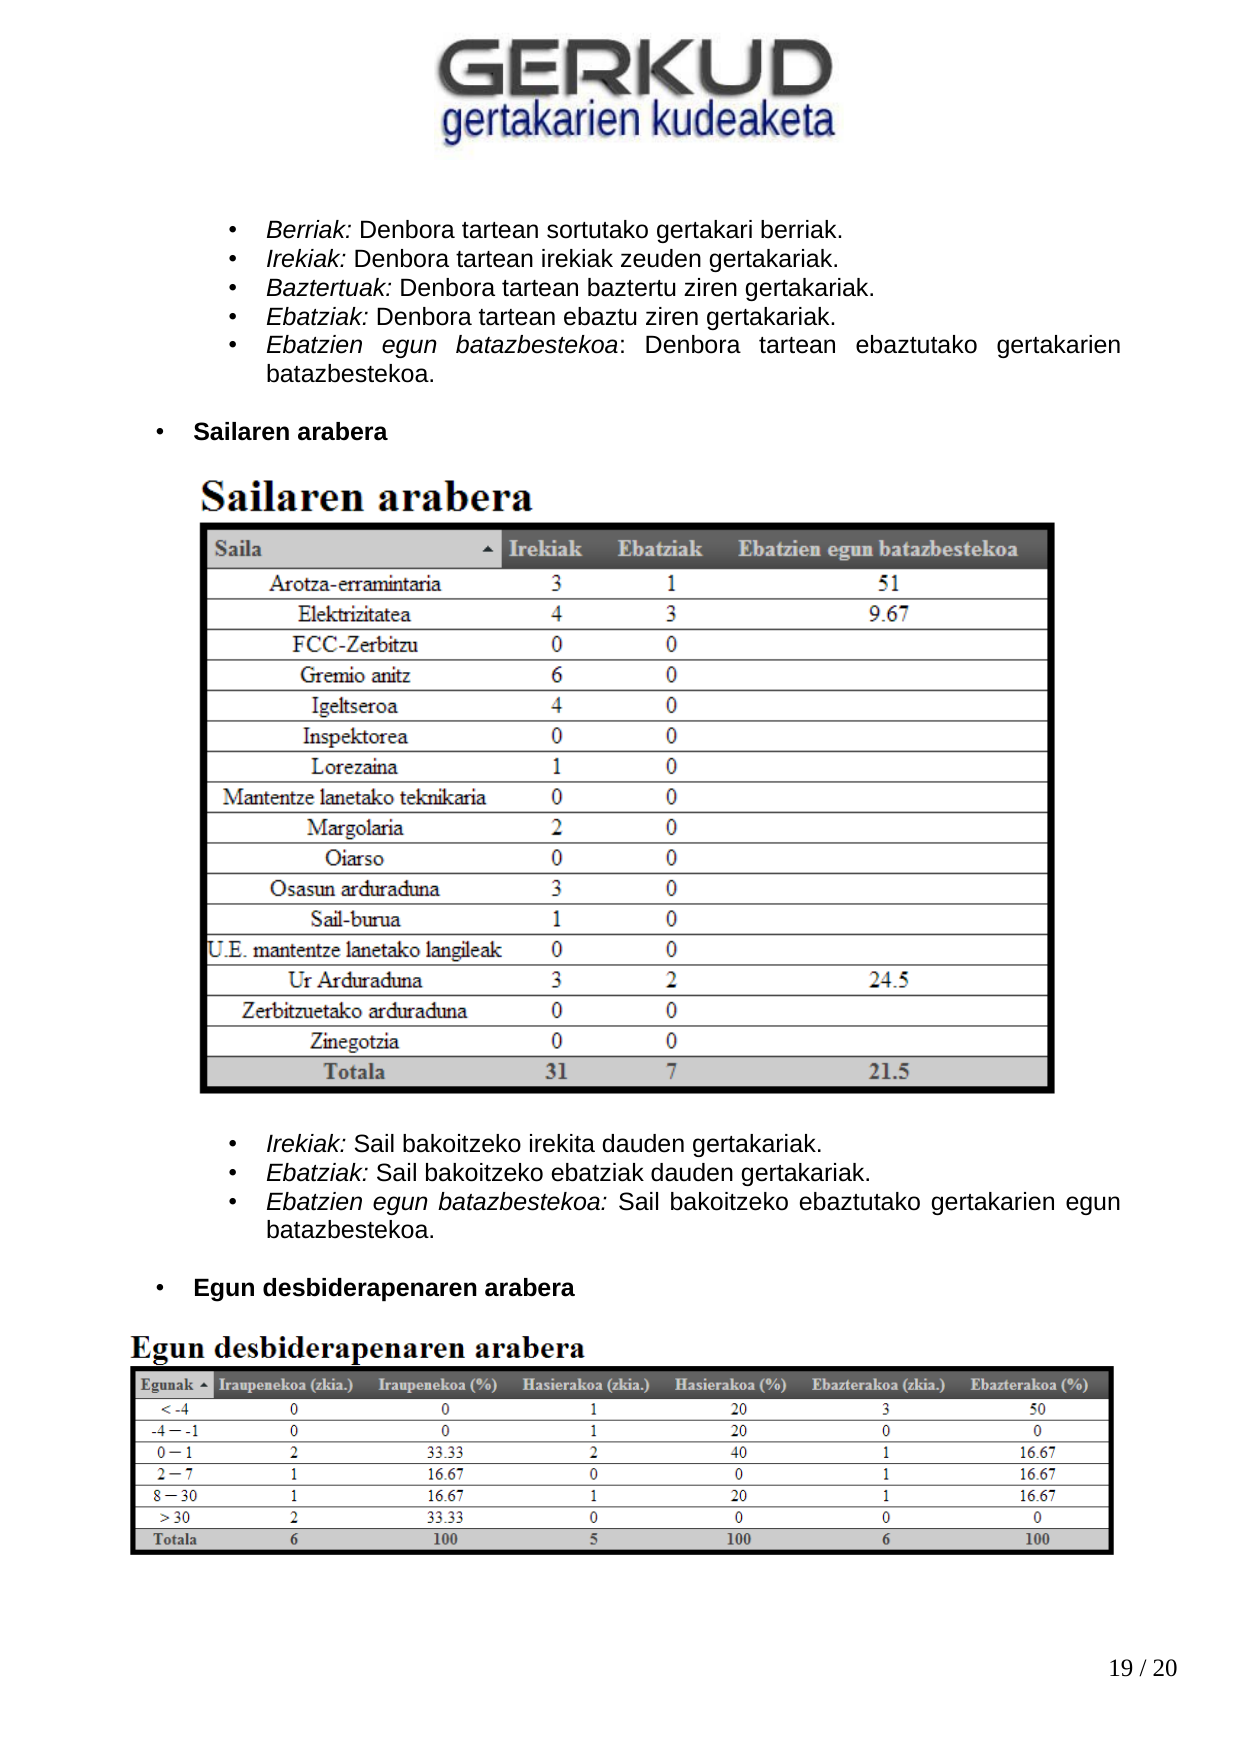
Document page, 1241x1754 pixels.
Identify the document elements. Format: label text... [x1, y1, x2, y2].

list Berriak: Denbora tartean sortutako gertakari berriak. [228, 215, 1122, 244]
list Ebatzien egun batazbestekoa: Denbora tartean ebaztutako gertakarien batazbestekoa. [228, 330, 1122, 388]
list Ebatzien egun batazbestekoa: Sail bakoitzeko ebaztutako gertakarien egun batazbestekoa. [228, 1187, 1122, 1244]
picture [118, 1330, 1123, 1560]
list Egun desbiderapenaren arabera [156, 1273, 1122, 1302]
list Ebatziak: Denbora tartean ebaztu ziren gertakariak. [228, 302, 1122, 330]
list Irekiak: Denbora tartean irekiak zeuden gertakariak. [228, 244, 1122, 273]
picture [434, 23, 844, 160]
list Ebatziak: Sail bakoitzeko ebatziak dauden gertakariak. [228, 1158, 1122, 1187]
list Irekiak: Sail bakoitzeko irekita dauden gertakariak. [228, 1129, 1122, 1158]
list Baztertuak: Denbora tartean baztertu ziren gertakariak. [228, 273, 1122, 302]
picture [190, 472, 1065, 1101]
list Sailaren arabera [156, 417, 1122, 446]
